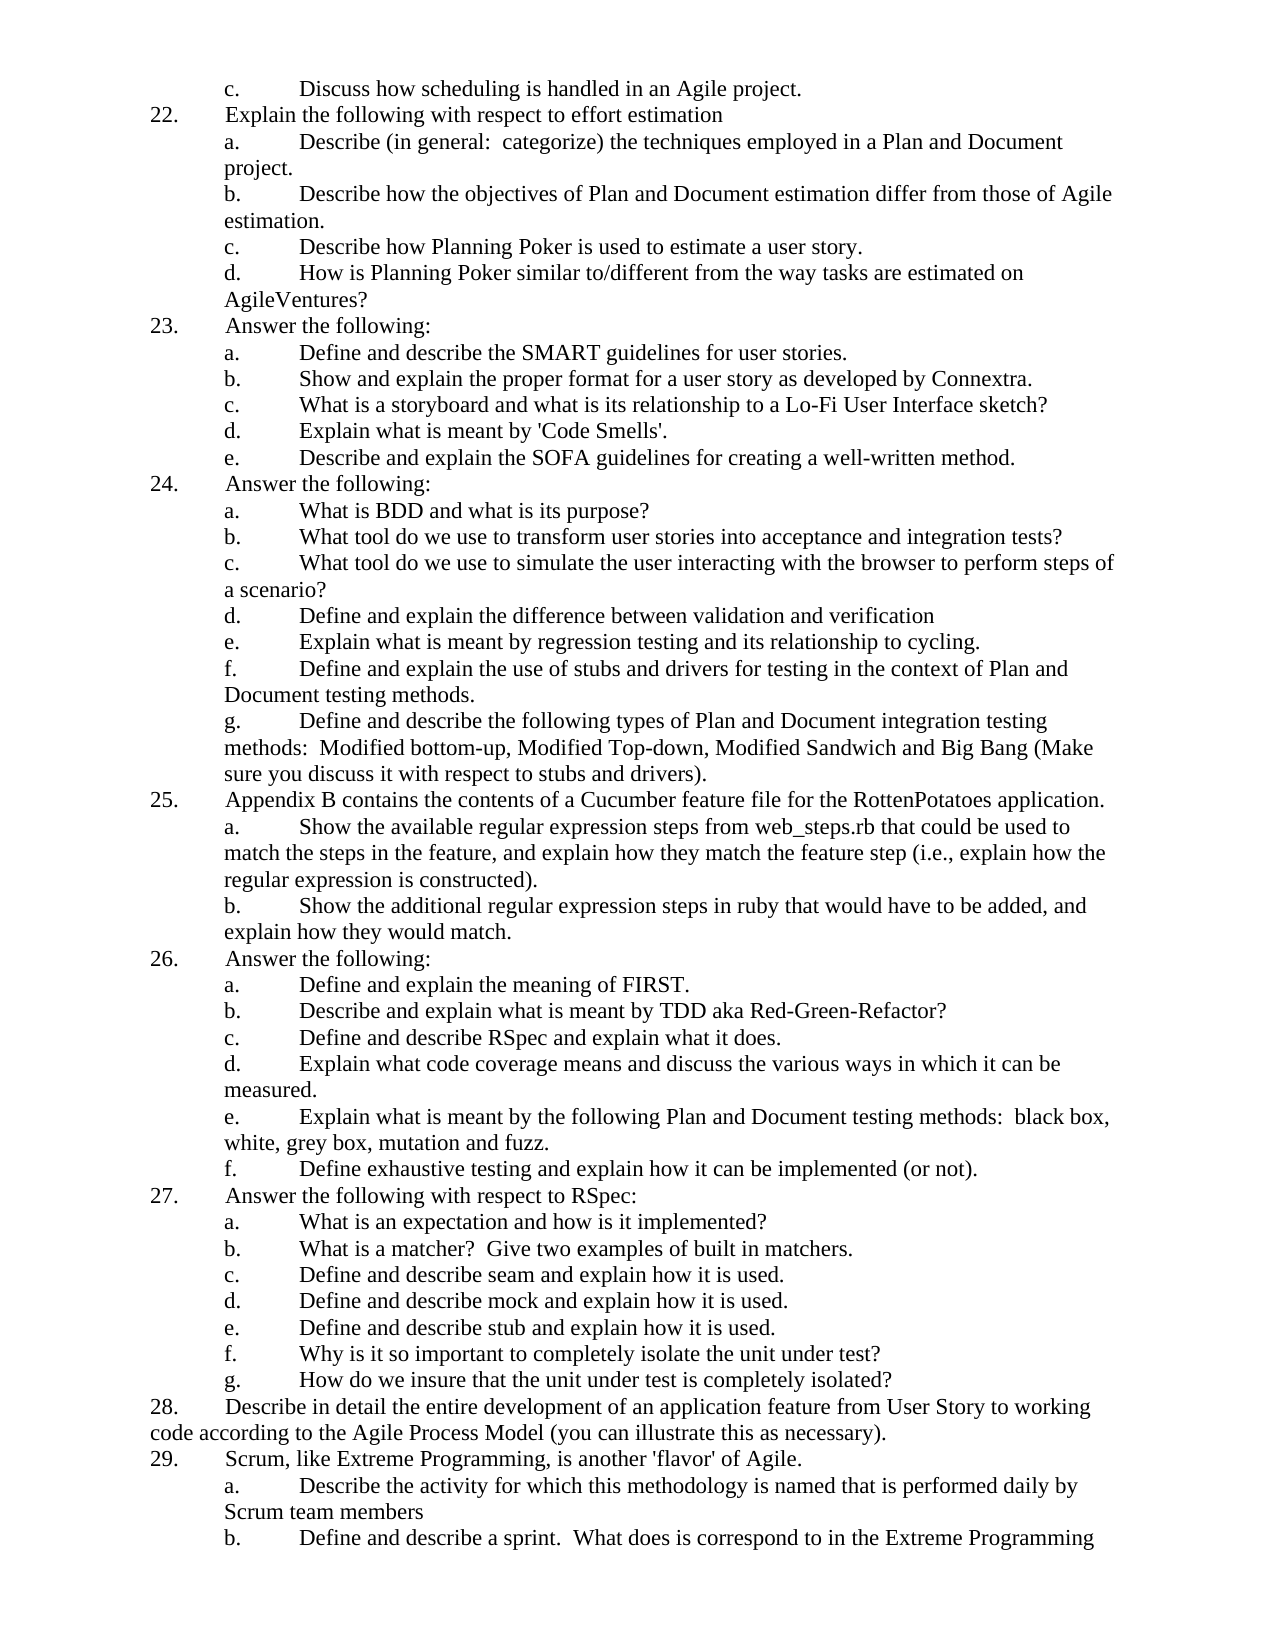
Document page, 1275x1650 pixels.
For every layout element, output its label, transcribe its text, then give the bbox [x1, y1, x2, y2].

text b. What is a matcher? Give two examples of built in matchers. [224, 1234, 1125, 1261]
text b. Describe how the objectives of Plan and Document estimation differ from those of Agile estimation. [224, 180, 1125, 233]
text c. What is a storyboard and what is its relationship to a Lo-Fi User Interface sketch? [224, 391, 1125, 418]
text 28. Describe in detail the entire development of an application feature from User Story to working code according to the Agile Process Model (you can illustrate this as necessary). [150, 1393, 1125, 1445]
text 27. Answer the following with respect to RSpec: [150, 1182, 1125, 1208]
text d. Define and describe mock and explain how it is used. [224, 1287, 1125, 1314]
text 29. Scrum, like Extreme Programming, is another 'flavor' of Agile. [150, 1445, 1125, 1472]
text b. Describe and explain what is meant by TDD aka Red-Green-Refactor? [224, 997, 1125, 1024]
text 23. Answer the following: [150, 312, 1125, 338]
text g. How do we insure that the unit under test is completely isolated? [224, 1366, 1125, 1393]
text e. Define and describe stub and explain how it is used. [224, 1314, 1125, 1340]
text f. Define and explain the use of stubs and drivers for testing in the context of Plan and Document testing methods. [224, 655, 1125, 707]
text e. Explain what is meant by the following Plan and Document testing methods: black box, white, grey box, mutation and fuzz. [224, 1103, 1125, 1156]
text c. Discuss how scheduling is handled in an Agile project. [224, 75, 1125, 101]
text c. Define and describe seam and explain how it is used. [224, 1261, 1125, 1287]
text d. Explain what code coverage means and discuss the various ways in which it can be measured. [224, 1050, 1125, 1103]
text c. Describe how Planning Poker is used to estimate a user story. [224, 233, 1125, 259]
text 24. Answer the following: [150, 470, 1125, 497]
text f. Define exhaustive testing and explain how it can be implemented (or not). [224, 1156, 1125, 1182]
text a. Describe the activity for which this methodology is named that is performed daily by Scrum team members [224, 1472, 1125, 1524]
text b. What tool do we use to transform user stories into acceptance and integration tests? [224, 523, 1125, 549]
text d. How is Planning Poker similar to/different from the way tasks are estimated on AgileVentures? [224, 259, 1125, 312]
text a. Define and explain the meaning of FIRST. [224, 971, 1125, 997]
text 26. Answer the following: [150, 945, 1125, 971]
text b. Define and describe a sprint. What does is correspond to in the Extreme Programming [224, 1524, 1125, 1551]
text 22. Explain the following with respect to effort estimation [150, 101, 1125, 128]
text a. What is BDD and what is its purpose? [224, 497, 1125, 523]
text e. Describe and explain the SOFA guidelines for creating a well-written method. [224, 444, 1125, 470]
text f. Why is it so important to completely isolate the unit under test? [224, 1340, 1125, 1366]
text a. Show the available regular expression steps from web_steps.rb that could be used to match the steps in the feature, and explain how they match the feature step (i.e., explain how the regular expression is constructed). [224, 813, 1125, 892]
text 25. Appendix B contains the contents of a Cucumber feature file for the RottenPotatoes application. [150, 787, 1125, 813]
text a. Define and describe the SMART guidelines for user stories. [224, 338, 1125, 365]
text b. Show the additional regular expression steps in ruby that would have to be added, and explain how they would match. [224, 892, 1125, 945]
text c. Define and describe RSpec and explain what it does. [224, 1024, 1125, 1050]
text b. Show and explain the proper format for a user story as developed by Connextra. [224, 365, 1125, 391]
text c. What tool do we use to simulate the user interacting with the browser to perform steps of a scenario? [224, 549, 1125, 602]
text g. Define and describe the following types of Plan and Document integration testing methods: Modified bottom-up, Modified Top-down, Modified Sandwich and Big Bang (Make sure you discuss it with respect to stubs and drivers). [224, 707, 1125, 787]
text d. Explain what is meant by 'Code Smells'. [224, 418, 1125, 444]
text d. Define and explain the difference between validation and verification [224, 602, 1125, 628]
text a. What is an expectation and how is it implemented? [224, 1208, 1125, 1234]
text a. Describe (in general: categorize) the techniques employed in a Plan and Document project. [224, 128, 1125, 180]
text e. Explain what is meant by regression testing and its relationship to cycling. [224, 628, 1125, 655]
